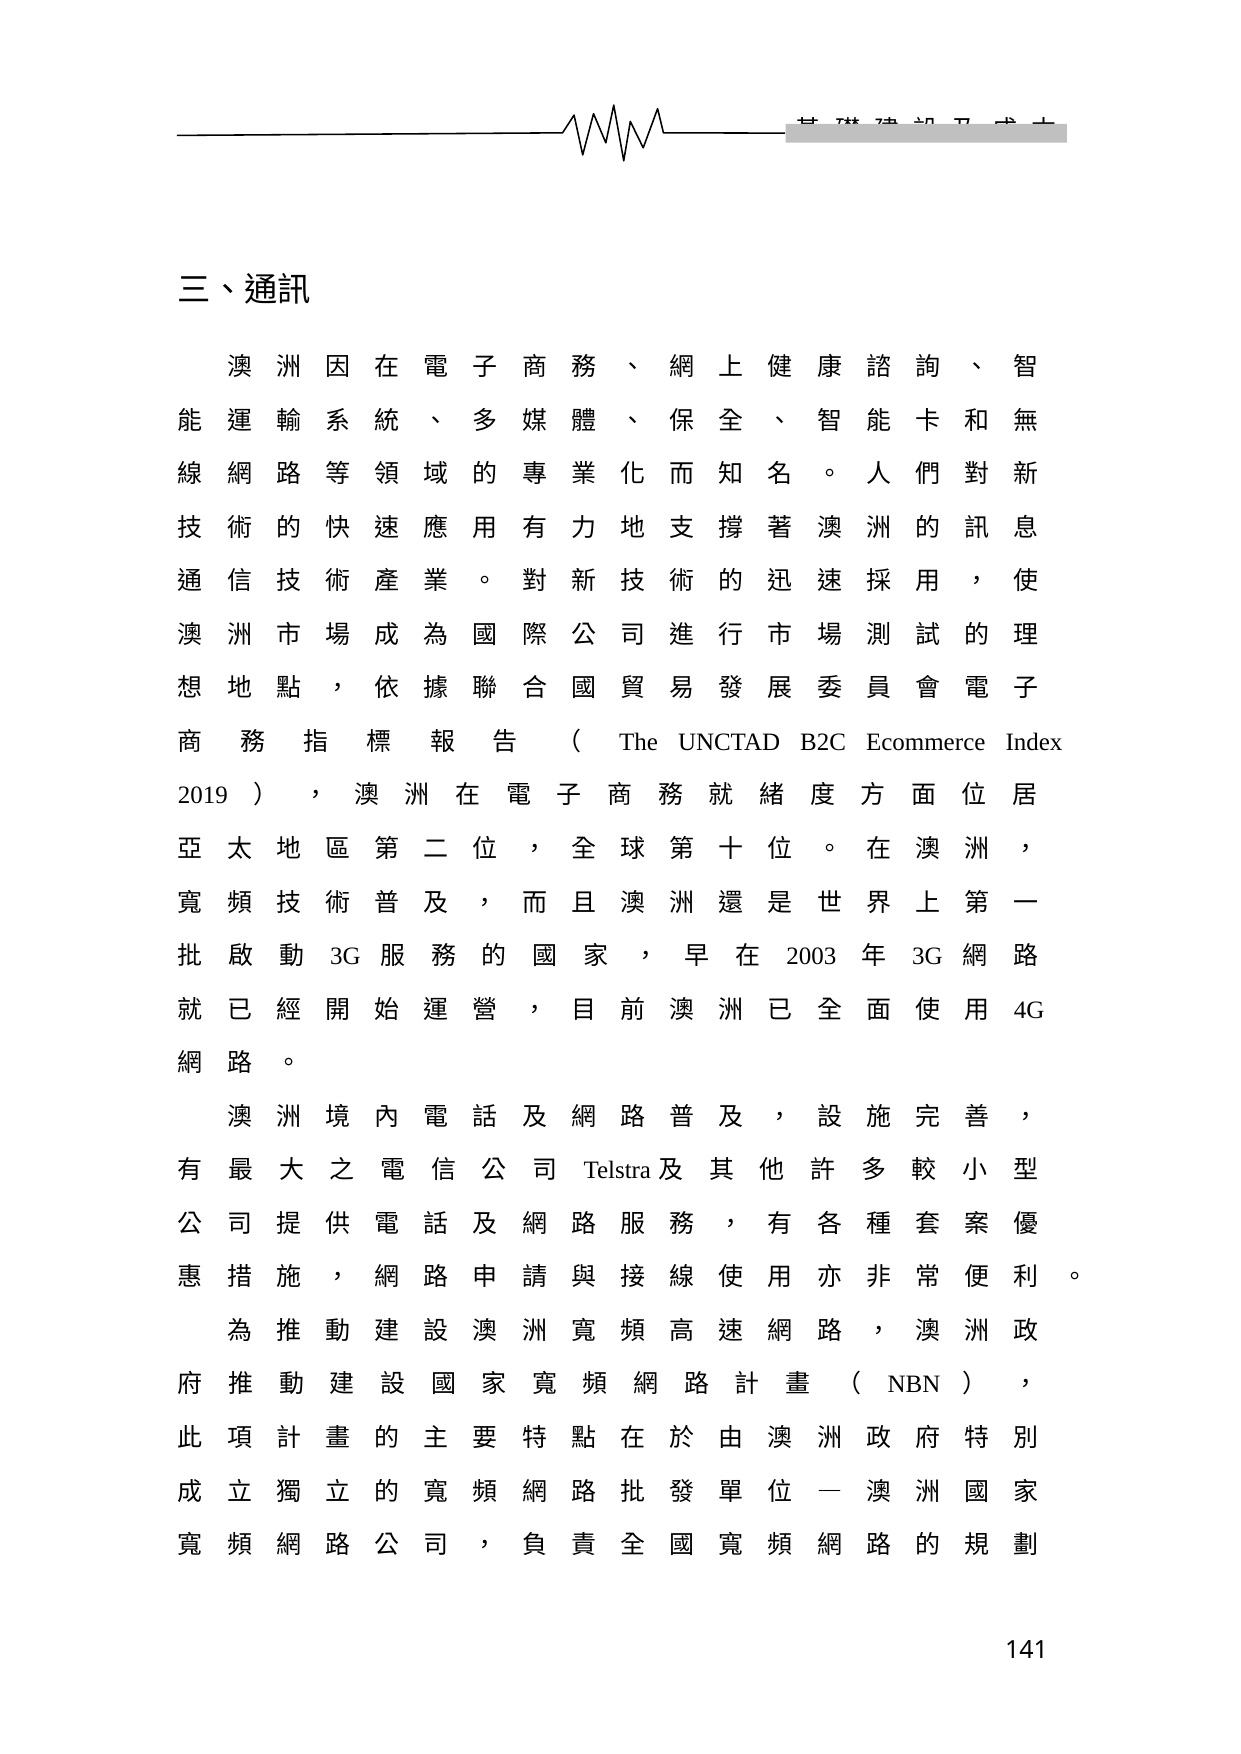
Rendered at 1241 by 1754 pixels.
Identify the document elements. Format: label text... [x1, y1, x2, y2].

subtitle 三、通訊 [178, 263, 1063, 311]
text 澳洲境內電話及網路普及，設施完善，有最大之電信公司Telstra及其他許多較小型公司提供電話及網路服務，有各種套案優惠措施，網路申請與接線使用亦非常便利。 [178, 1088, 1063, 1302]
text 為推動建設澳洲寬頻高速網路，澳洲政府推動建設國家寬頻網路計畫（NBN），此項計畫的主要特點在於由澳洲政府特別成立獨立的寬頻網路批發單位—澳洲國家寬頻網路公司，負責全國寬頻網路的規劃 [178, 1302, 1063, 1569]
text 澳洲因在電子商務、網上健康諮詢、智能運輸系統、多媒體、保全、智能卡和無線網路等領域的專業化而知名。人們對新技術的快速應用有力地支撐著澳洲的訊息通信技術產業。對新技術的迅速採用，使澳洲市場成為國際公司進行市場測試的理想地點，依據聯合國貿易發展委員會電子商務指標報告（The UNCTAD B2C Ecommerce Index 2019），澳洲在電子商務就緒度方面位居亞太地區第二位，全球第十位。在澳洲，寬頻技術普及，而且澳洲還是世界上第一批啟動3G服務的國家，早在2003年3G網路就已經開始運營，目前澳洲已全面使用4G網路。 [178, 338, 1063, 1088]
